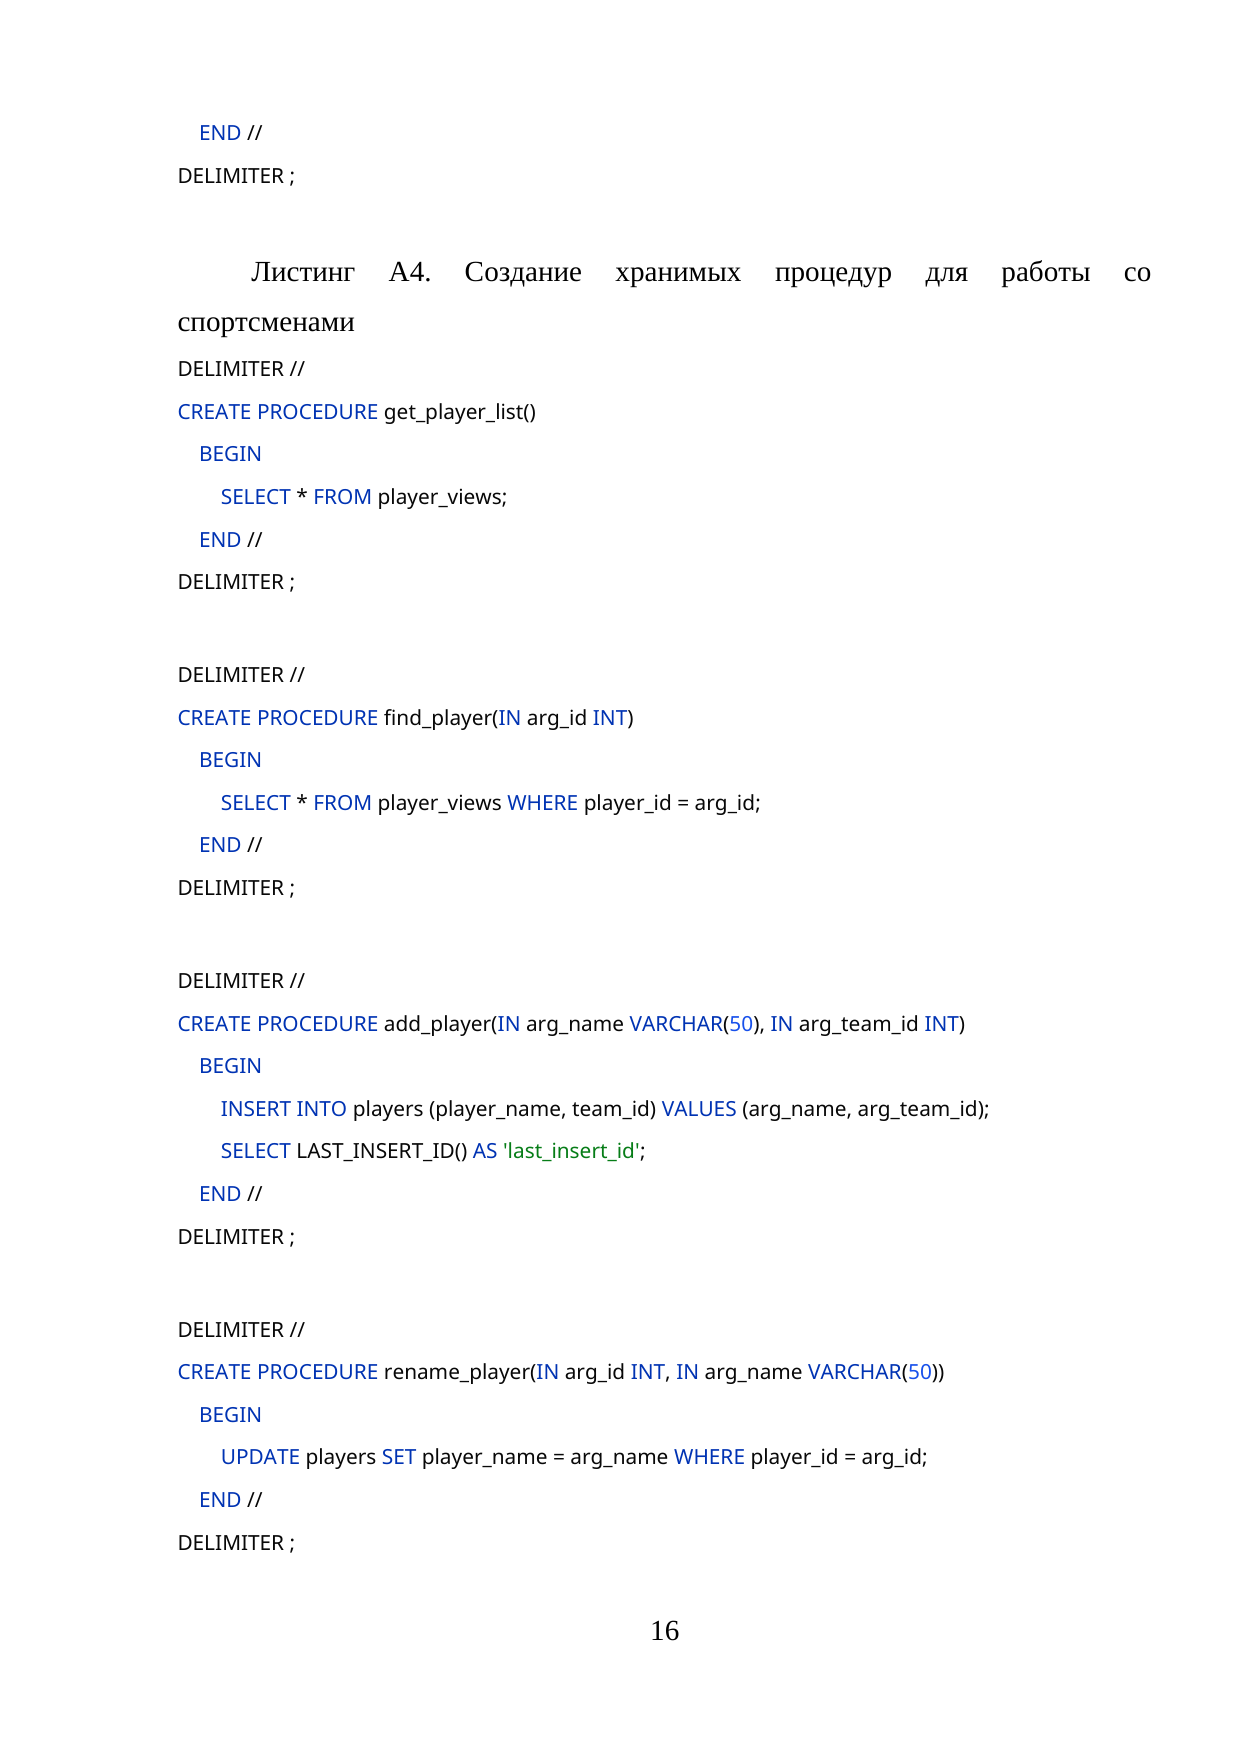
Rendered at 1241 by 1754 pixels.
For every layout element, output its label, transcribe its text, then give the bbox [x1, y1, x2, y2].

text END // DELIMITER ; [177, 118, 1152, 189]
text DELIMITER // CREATE PROCEDURE get_player_list() BEGIN SELECT * FROM player_views; END // DELIMITER ; DELIMITER // CREATE PROCEDURE find_player(IN arg_id INT) BEGIN SELECT * FROM player_views WHERE player_id = arg_id; END // DELIMITER ; DELIMITER // CREATE PROCEDURE add_player(IN arg_name VARCHAR(50), IN arg_team_id INT) BEGIN INSERT INTO players (player_name, team_id) VALUES (arg_name, arg_team_id); SELECT LAST_INSERT_ID() AS 'last_insert_id'; END // DELIMITER ; DELIMITER // CREATE PROCEDURE rename_player(IN arg_id INT, IN arg_name VARCHAR(50)) BEGIN UPDATE players SET player_name = arg_name WHERE player_id = arg_id; END // DELIMITER ; [177, 354, 1152, 1606]
list Листинг A4. Создание хранимых процедур для работы со спортсменами [177, 254, 1152, 337]
